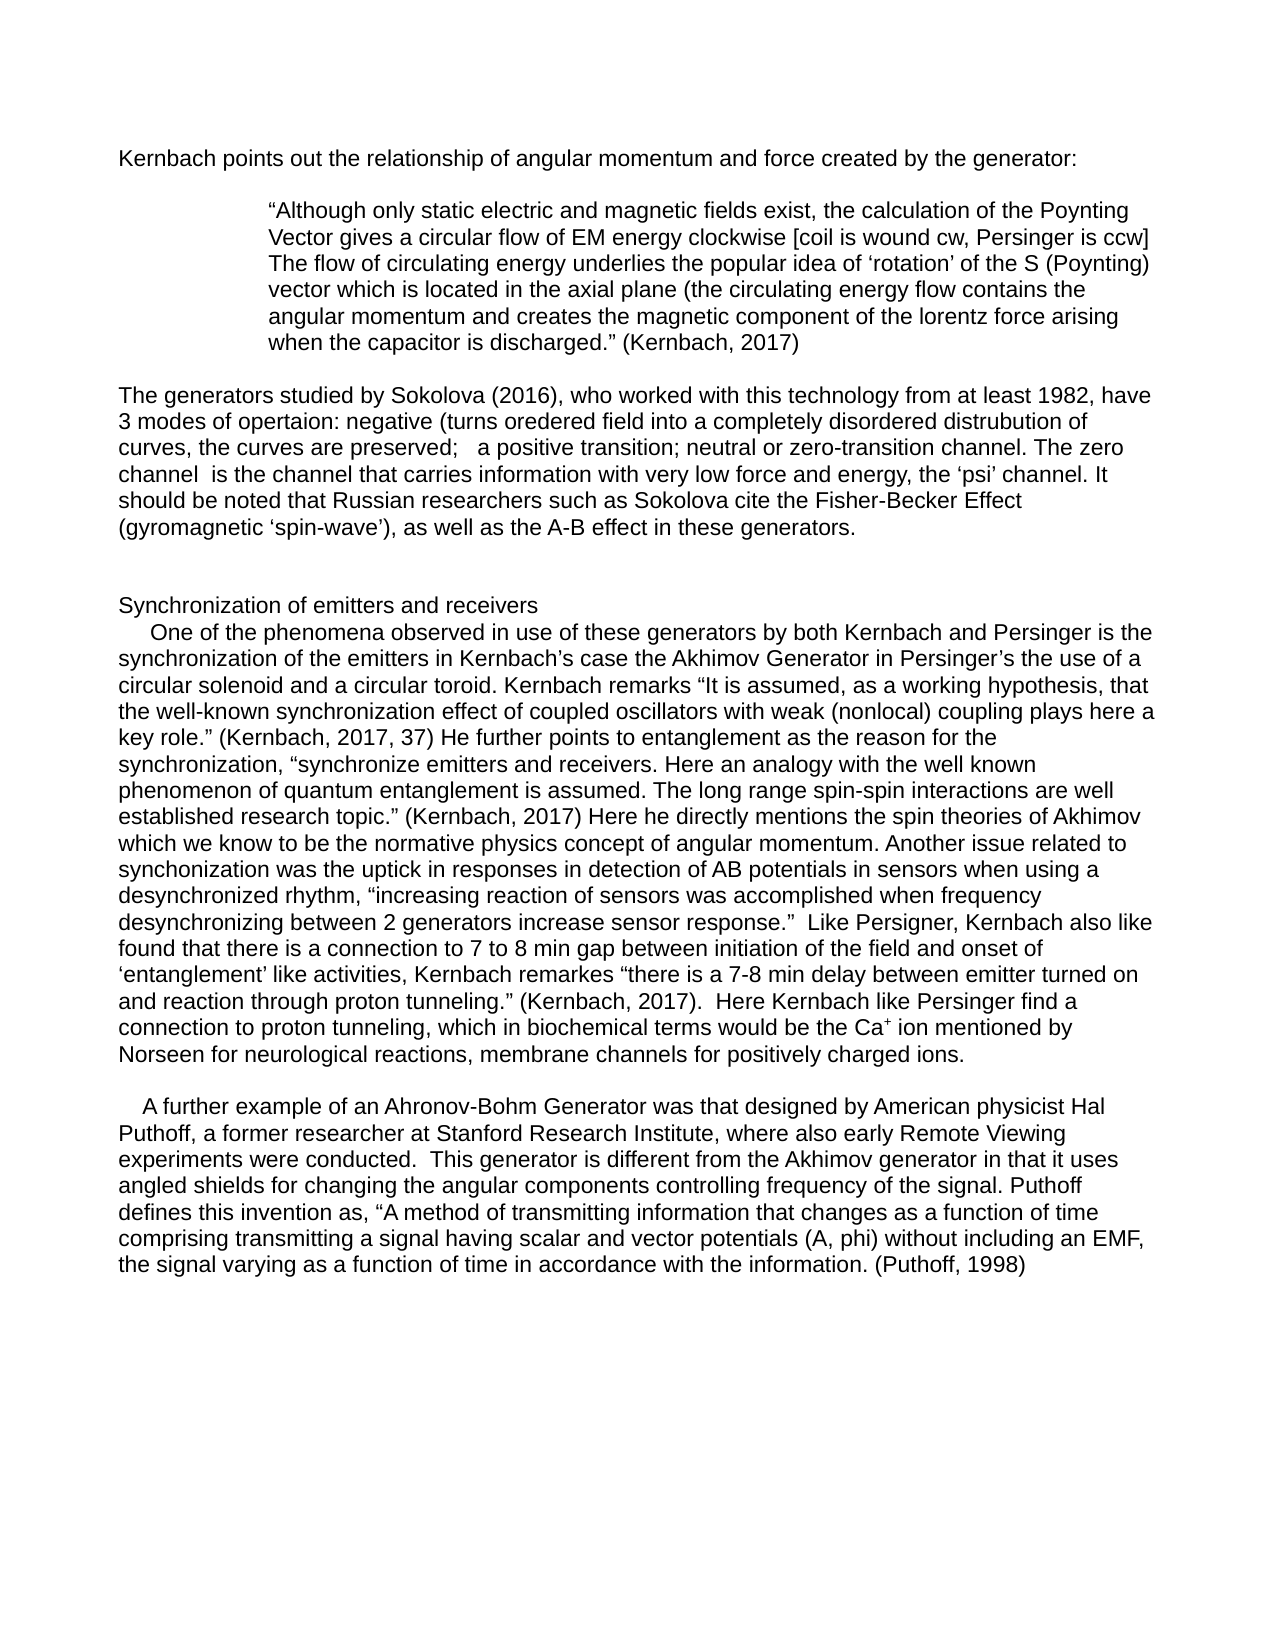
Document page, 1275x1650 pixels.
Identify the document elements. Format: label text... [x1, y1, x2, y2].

text Kernbach points out the relationship of angular momentum and force created by the generator: [118, 144, 1157, 171]
text Synchronization of emitters and receivers [118, 592, 1157, 619]
text One of the phenomena observed in use of these generators by both Kernbach and Persinger is the synchronization of the emitters in Kernbach’s case the Akhimov Generator in Persinger’s the use of a circular solenoid and a circular toroid. Kernbach remarks “It is assumed, as a working hypothesis, that the well-known synchronization effect of coupled oscillators with weak (nonlocal) coupling plays here a key role.” (Kernbach, 2017, 37) He further points to entanglement as the reason for the synchronization, “synchronize emitters and receivers. Here an analogy with the well known phenomenon of quantum entanglement is assumed. The long range spin-spin interactions are well established research topic.” (Kernbach, 2017) Here he directly mentions the spin theories of Akhimov which we know to be the normative physics concept of angular momentum. Another issue related to synchonization was the uptick in responses in detection of AB potentials in sensors when using a desynchronized rhythm, “increasing reaction of sensors was accomplished when frequency desynchronizing between 2 generators increase sensor response.” Like Persigner, Kernbach also like found that there is a connection to 7 to 8 min gap between initiation of the field and onset of ‘entanglement’ like activities, Kernbach remarkes “there is a 7-8 min delay between emitter turned on and reaction through proton tunneling.” (Kernbach, 2017). Here Kernbach like Persinger find a connection to proton tunneling, which in biochemical terms would be the Ca+ ion mentioned by Norseen for neurological reactions, membrane channels for positively charged ions. [118, 619, 1157, 1067]
text A further example of an Ahronov-Bohm Generator was that designed by American physicist Hal Puthoff, a former researcher at Stanford Research Institute, where also early Remote Viewing experiments were conducted. This generator is different from the Akhimov generator in that it uses angled shields for changing the angular components controlling frequency of the signal. Puthoff defines this invention as, “A method of transmitting information that changes as a function of time comprising transmitting a signal having scalar and vector potentials (A, phi) without including an EMF, the signal varying as a function of time in accordance with the information. (Puthoff, 1998) [118, 1093, 1157, 1278]
text The generators studied by Sokolova (2016), who worked with this technology from at least 1982, have 3 modes of opertaion: negative (turns oredered field into a completely disordered distrubution of curves, the curves are preserved; a positive transition; neutral or zero-transition channel. The zero channel is the channel that carries information with very low force and energy, the ‘psi’ channel. It should be noted that Russian researchers such as Sokolova cite the Fisher-Becker Effect (gyromagnetic ‘spin-wave’), as well as the A-B effect in these generators. [118, 382, 1157, 540]
text “Although only static electric and magnetic fields exist, the calculation of the Poynting Vector gives a circular flow of EM energy clockwise [coil is wound cw, Persinger is ccw] The flow of circulating energy underlies the popular idea of ‘rotation’ of the S (Poynting) vector which is located in the axial plane (the circulating energy flow contains the angular momentum and creates the magnetic component of the lorentz force arising when the capacitor is discharged.” (Kernbach, 2017) [268, 197, 1157, 355]
